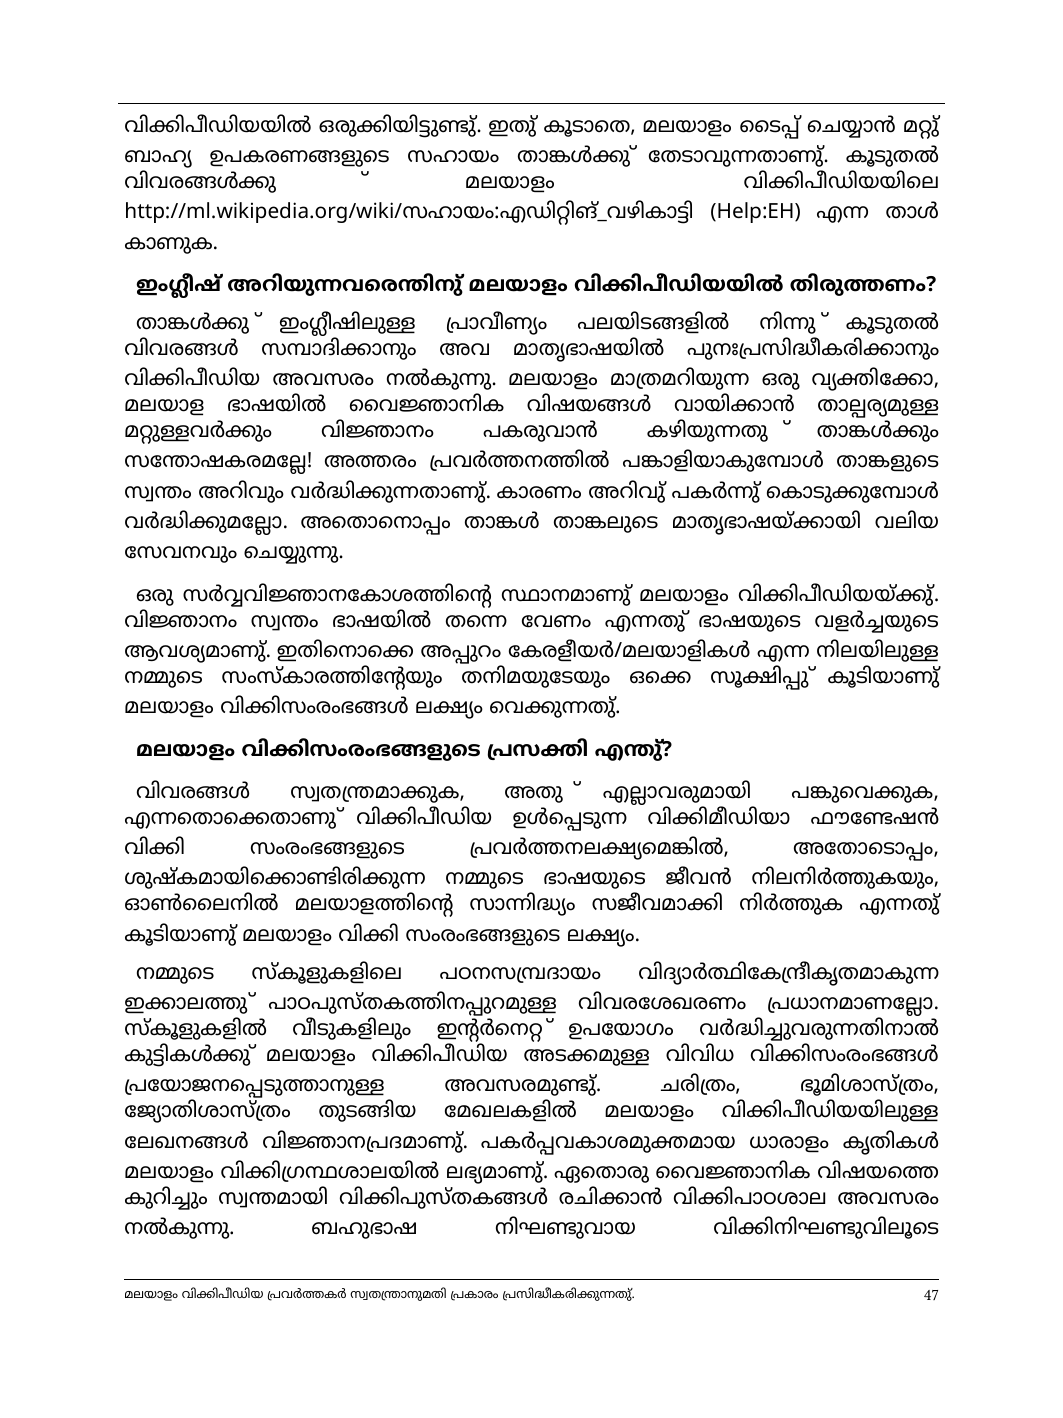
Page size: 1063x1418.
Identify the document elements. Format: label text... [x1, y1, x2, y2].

subtitle ഇംഗ്ലീഷ് അറിയുന്നവരെന്തിനു് മലയാളം വിക്കിപീഡിയയില്‍ തിരുത്തണം? [124, 269, 939, 299]
text വിക്കിപീഡിയയില്‍ ഒരുക്കിയിട്ടുണ്ടു്. ഇതു് കൂടാതെ, മലയാളം ടൈപ്പ് ചെയ്യാന്‍ മറ്റു് ബാഹ്യ ഉപകരണങ്ങളുടെ സഹായം താങ്കള്‍ക്കു് തേടാവുന്നതാണു്. കൂടുതല്‍ വിവരങ്ങള്‍ക്കു് മലയാളം വിക്കിപീഡിയയിലെ http://ml.wikipedia.org/wiki/സഹായം:എഡിറ്റിങ്‌_വഴികാട്ടി (Help:EH) എന്ന താള്‍ കാണുക. [124, 110, 939, 257]
text വിവരങ്ങള്‍ സ്വതന്ത്രമാക്കുക, അതു് എല്ലാവരുമായി പങ്കുവെക്കുക, എന്നതൊക്കെതാണു് വിക്കിപീഡിയ ഉള്‍പ്പെടുന്ന വിക്കിമീഡിയാ ഫൗണ്ടേഷന്‍ വിക്കി സംരംഭങ്ങളുടെ പ്രവര്‍ത്തനലക്ഷ്യമെങ്കില്‍, അതോടൊപ്പം, ശുഷ്കമായിക്കൊണ്ടിരിക്കുന്ന നമ്മുടെ ഭാഷയുടെ ജീവന്‍ നിലനിര്‍ത്തുകയും, ഓണ്‍ലൈനില്‍ മലയാളത്തിന്റെ സാന്നിദ്ധ്യം സജീവമാക്കി നിര്‍ത്തുക എന്നതു് കൂടിയാണു് മലയാളം വിക്കി സംരംഭങ്ങളുടെ ലക്ഷ്യം. [124, 776, 939, 949]
text നമ്മുടെ സ്കൂളുകളിലെ പഠനസമ്പ്രദായം വിദ്യാര്‍ത്ഥികേന്ദ്രീകൃതമാകുന്ന ഇക്കാലത്തു് പാഠപുസ്തകത്തിനപ്പുറമുള്ള വിവരശേഖരണം പ്രധാനമാണല്ലോ. സ്കൂളുകളില്‍ വീടുകളിലും ഇന്റര്‍നെറ്റ് ഉപയോഗം വര്‍ദ്ധിച്ചുവരുന്നതിനാല്‍ കുട്ടികള്‍ക്കു് മലയാളം വിക്കിപീഡിയ അടക്കമുള്ള വിവിധ വിക്കിസംരംഭങ്ങള്‍ പ്രയോജനപ്പെടുത്താനുള്ള അവസരമുണ്ടു്. ചരിത്രം, ഭൂമിശാസ്ത്രം, ജ്യോതിശാസ്ത്രം തുടങ്ങിയ മേഖലകളില്‍ മലയാളം വിക്കിപീഡിയയിലുള്ള ലേഖനങ്ങള്‍ വിജ്ഞാനപ്രദമാണു്. പകര്‍പ്പവകാശമുക്തമായ ധാരാളം കൃതികള്‍ മലയാളം വിക്കിഗ്രന്ഥശാലയില്‍ ലഭ്യമാണു്. ഏതൊരു വൈജ്ഞാനിക വിഷയത്തെ കുറിച്ചും സ്വന്തമായി വിക്കിപുസ്തകങ്ങള്‍ രചിക്കാന്‍ വിക്കിപാഠശാല അവസരം നല്‍കുന്നു. ബഹുഭാഷ നിഘണ്ടുവായ വിക്കിനിഘണ്ടുവിലൂടെ [124, 961, 939, 1243]
text താങ്കള്‍ക്കു് ഇംഗ്ലീഷിലുള്ള പ്രാവീണ്യം പലയിടങ്ങളില്‍ നിന്നു് കൂടുതല്‍ വിവരങ്ങള്‍ സമ്പാദിക്കാനും അവ മാതൃഭാഷയില്‍ പുനഃപ്രസിദ്ധീകരിക്കാനും വിക്കിപീഡിയ അവസരം നല്‍കുന്നു. മലയാളം മാത്രമറിയുന്ന ഒരു വ്യക്തിക്കോ, മലയാള ഭാഷയില്‍ വൈജ്ഞാനിക വിഷയങ്ങള്‍ വായിക്കാന്‍ താല്പര്യമുള്ള മറ്റുള്ളവര്‍ക്കും വിജ്ഞാനം പകരുവാന്‍ കഴിയുന്നതു് താങ്കള്‍ക്കും സന്തോഷകരമല്ലേ! അത്തരം പ്രവര്‍ത്തനത്തില്‍ പങ്കാളിയാകുമ്പോള്‍ താങ്കളുടെ സ്വന്തം അറിവും വര്‍ദ്ധിക്കുന്നതാണു്. കാരണം അറിവു് പകര്‍ന്നു് കൊടുക്കുമ്പോള്‍ വര്‍ദ്ധിക്കുമല്ലോ. അതൊനൊപ്പം താങ്കള്‍ താങ്കലുടെ മാതൃഭാഷയ്ക്കായി വലിയ സേവനവും ചെയ്യുന്നു. [124, 311, 939, 567]
subtitle മലയാളം വിക്കിസംരംഭങ്ങളുടെ പ്രസക്തി എന്തു്? [124, 734, 939, 764]
text ഒരു സര്‍വ്വവിജ്ഞാനകോശത്തിന്റെ സ്ഥാനമാണു് മലയാളം വിക്കിപീഡിയയ്ക്കു്. വിജ്ഞാനം സ്വന്തം ഭാഷയില്‍ തന്നെ വേണം എന്നതു് ഭാഷയുടെ വളര്‍ച്ചയുടെ ആവശ്യമാണു്. ഇതിനൊക്കെ അപ്പുറം കേരളീയര്‍/മലയാളികള്‍ എന്ന നിലയിലുള്ള നമ്മുടെ സംസ്കാരത്തിന്റേയും തനിമയുടേയും ഒക്കെ സൂക്ഷിപ്പു് കൂടിയാണു് മലയാളം വിക്കിസംരംഭങ്ങള്‍ ലക്ഷ്യം വെക്കുന്നതു്. [124, 579, 939, 722]
